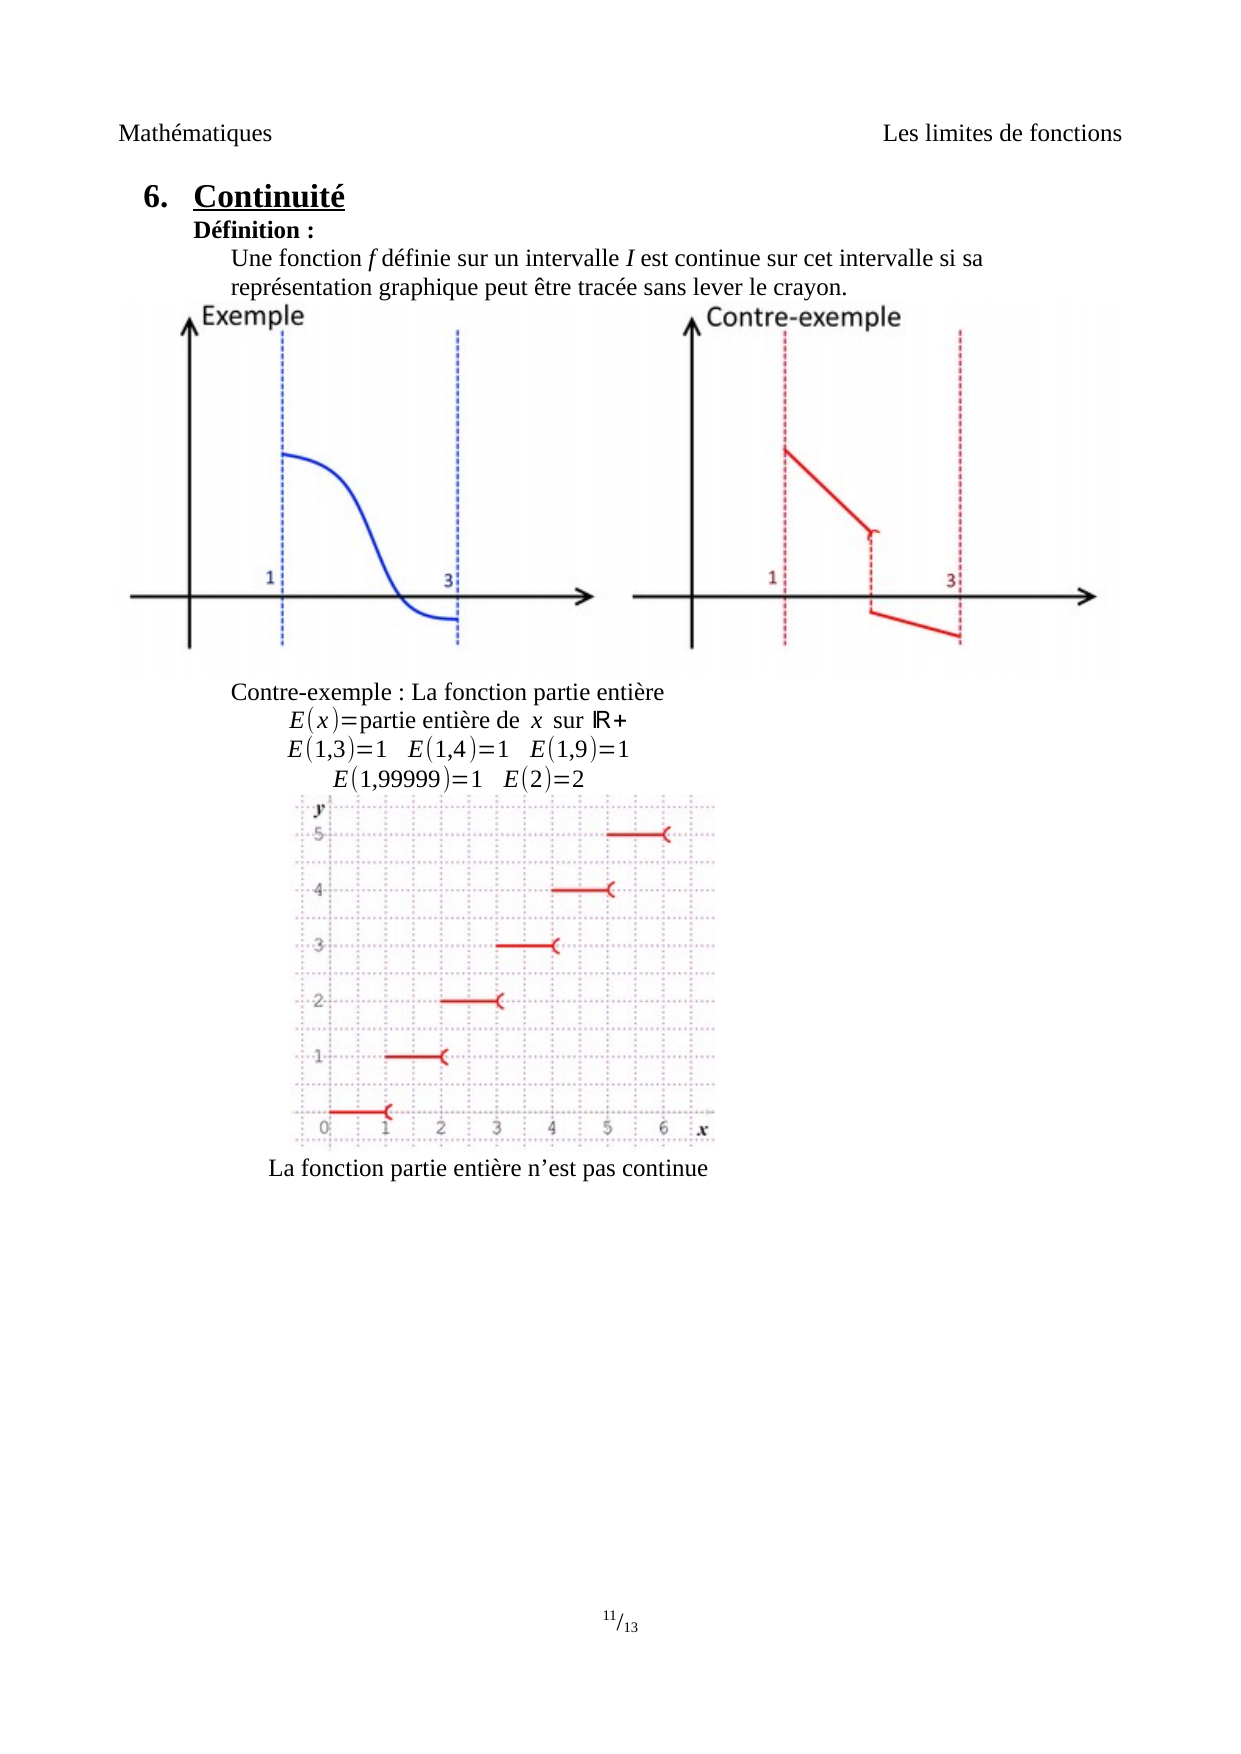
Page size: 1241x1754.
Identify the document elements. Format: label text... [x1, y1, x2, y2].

list Contre-exemple : La fonction partie entière [193, 678, 1122, 706]
list Continuité [156, 176, 1122, 215]
picture [118, 301, 1123, 678]
list Une fonction f définie sur un intervalle I est continue sur cet intervalle si sa représentation graphique peut être tracée sans lever le crayon. [193, 243, 1122, 301]
picture [289, 794, 715, 1153]
list Définition : [156, 215, 1122, 243]
list La fonction partie entière n’est pas continue [231, 1153, 1122, 1182]
